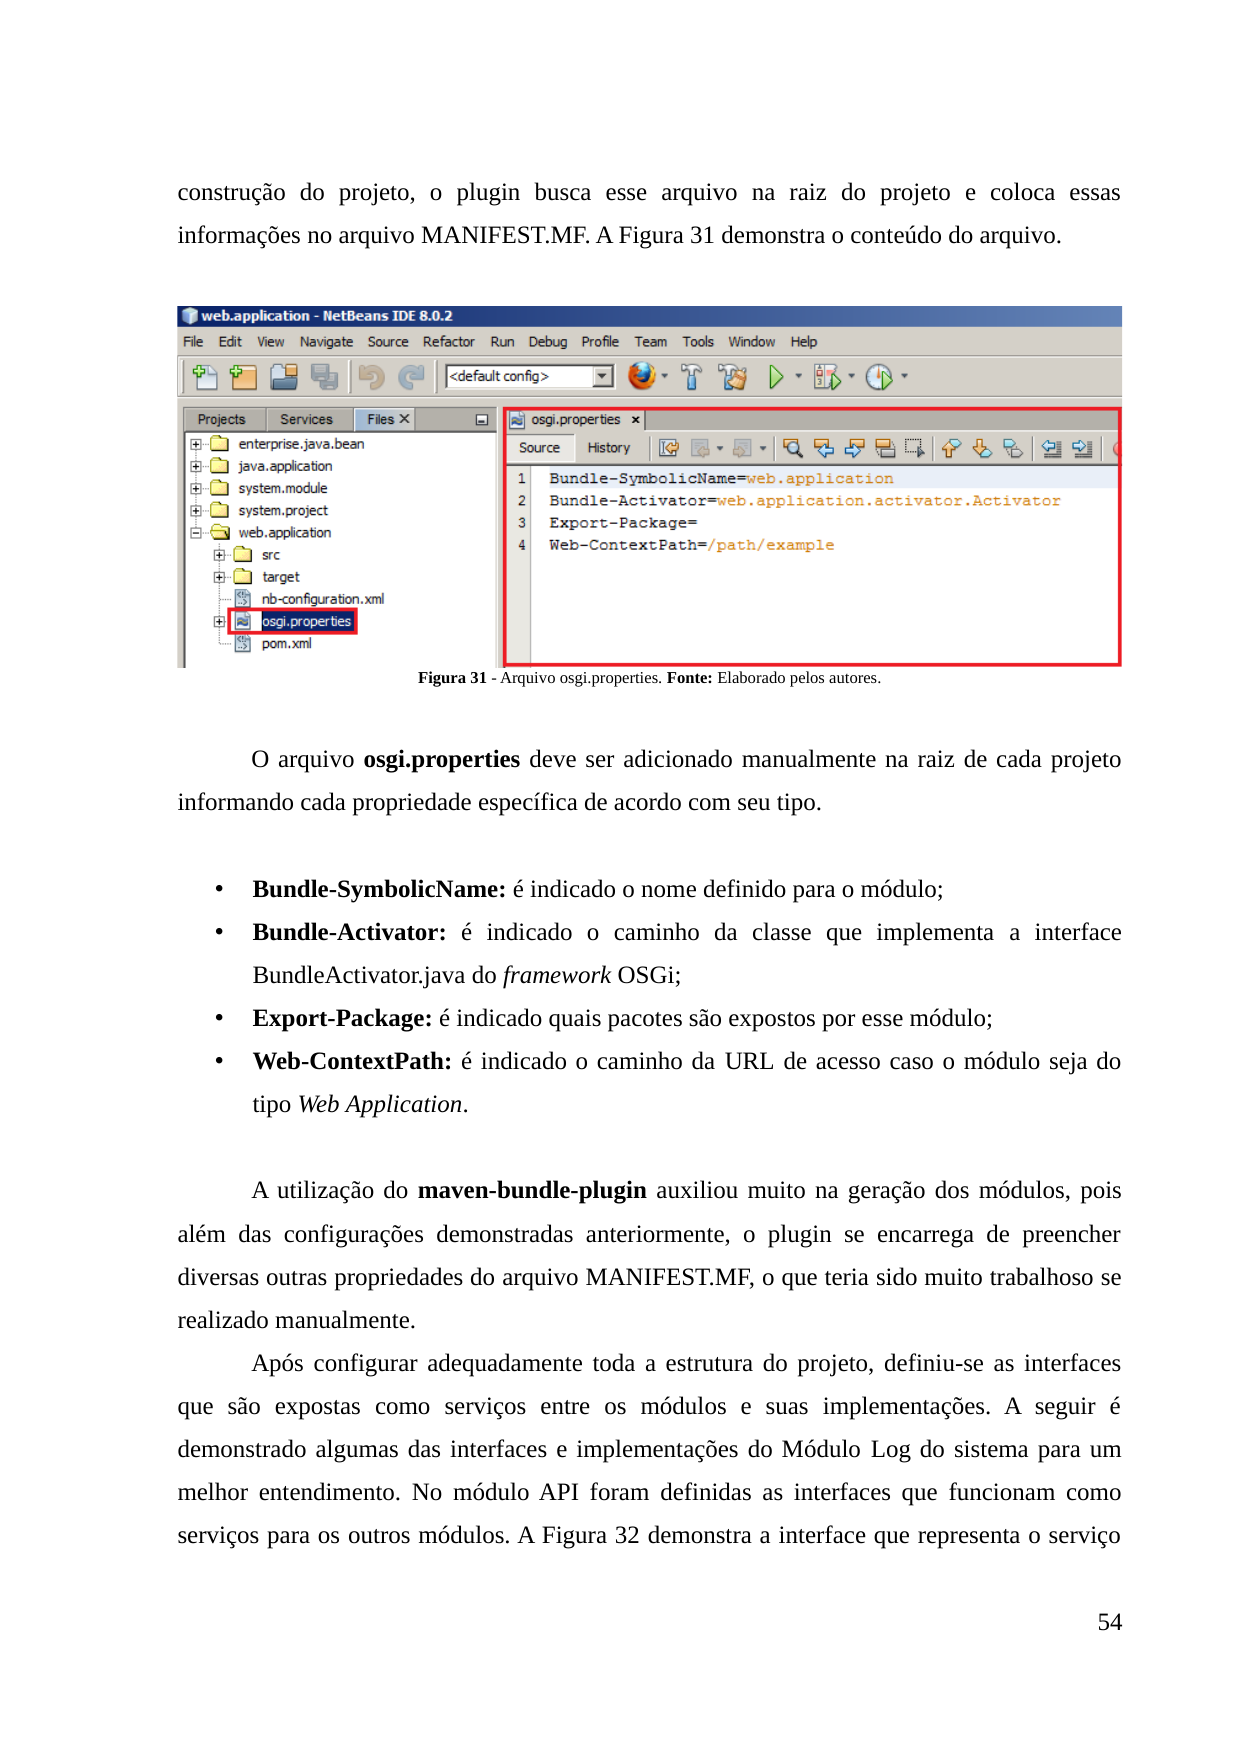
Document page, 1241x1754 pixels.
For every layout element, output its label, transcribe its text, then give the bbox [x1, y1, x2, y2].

text construção do projeto, o plugin busca esse arquivo na raiz do projeto e coloca essas informações no arquivo MANIFEST.MF. A Figura 31 demonstra o conteúdo do arquivo. [177, 177, 1122, 249]
picture [177, 306, 1123, 668]
text O arquivo osgi.properties deve ser adicionado manualmente na raiz de cada projeto informando cada propriedade específica de acordo com seu tipo. [177, 744, 1122, 816]
list Export-Package: é indicado quais pacotes são expostos por esse módulo; [215, 1003, 1122, 1032]
text A utilização do maven-bundle-plugin auxiliou muito na geração dos módulos, pois além das configurações demonstradas anteriormente, o plugin se encarrega de preencher diversas outras propriedades do arquivo MANIFEST.MF, o que teria sido muito trabalhoso se realizado manualmente. [177, 1176, 1122, 1334]
list Bundle-SymbolicName: é indicado o nome definido para o módulo; [215, 874, 1122, 902]
text Após configurar adequadamente toda a estrutura do projeto, definiu-se as interfaces que são expostas como serviços entre os módulos e suas implementações. A seguir é demonstrado algumas das interfaces e implementações do Módulo Log do sistema para um melhor entendimento. No módulo API foram definidas as interfaces que funcionam como serviços para os outros módulos. A Figura 32 demonstra a interface que representa o serviço [177, 1348, 1122, 1549]
list Web-ContextPath: é indicado o caminho da URL de acesso caso o módulo seja do tipo Web Application. [215, 1046, 1122, 1118]
text Figura 31 - Arquivo osgi.properties. Fonte: Elaborado pelos autores. [177, 668, 1122, 687]
list Bundle-Activator: é indicado o caminho da classe que implementa a interface BundleActivator.java do framework OSGi; [215, 917, 1122, 989]
